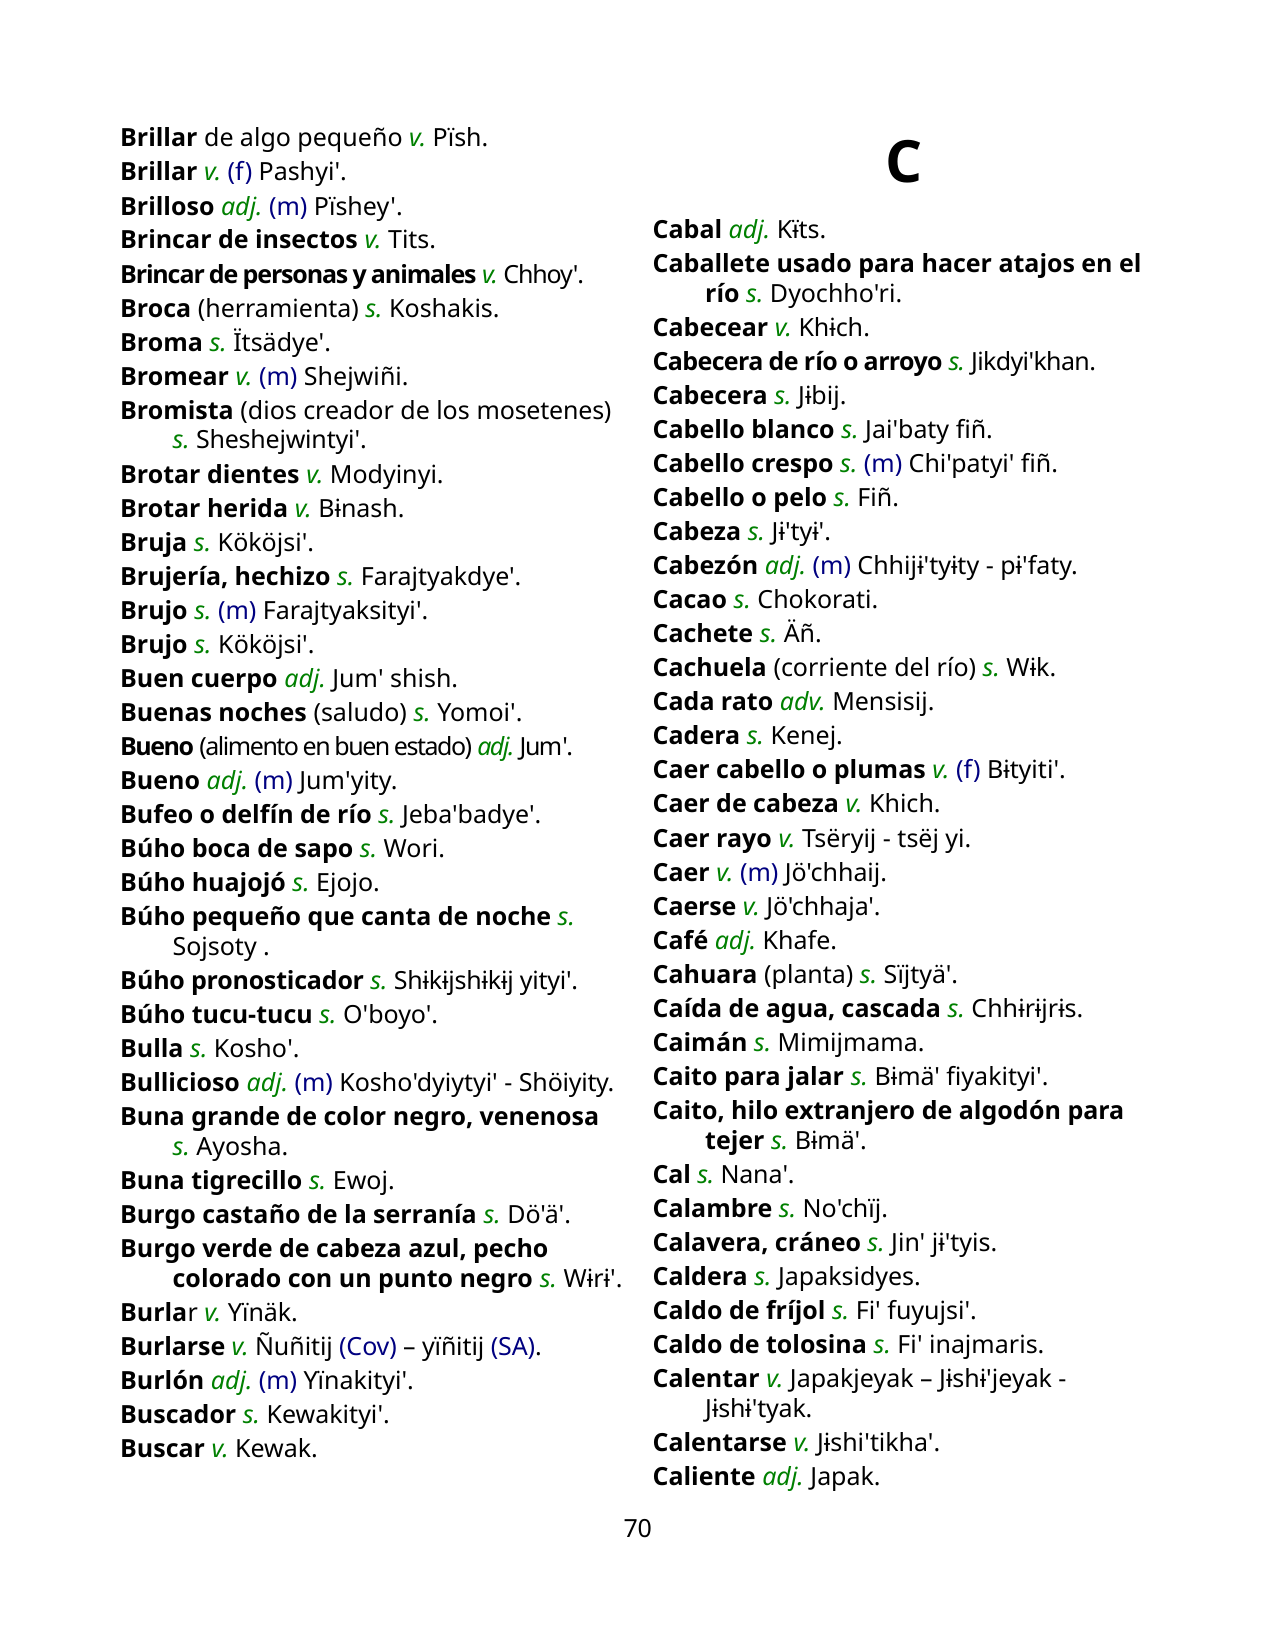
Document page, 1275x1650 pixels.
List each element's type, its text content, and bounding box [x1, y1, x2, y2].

text Buenas noches (saludo) s. Yomoi'. [120, 695, 622, 729]
text Cahuara (planta) s. Sïjtyä'. [652, 956, 1155, 991]
text Bullicioso adj. (m) Kosho'dyiytyi' - Shöiyity. [120, 1065, 622, 1099]
text Café adj. Khafe. [652, 922, 1155, 956]
text Cabecera de río o arroyo s. Jikdyi'khan. [652, 343, 1155, 377]
text Cada rato adv. Mensisij. [652, 684, 1155, 718]
text Brilloso adj. (m) Pïshey'. [120, 188, 622, 222]
text Bulla s. Kosho'. [120, 1031, 622, 1065]
text Cabal adj. Kɨ̈ts. [652, 211, 1155, 246]
text Cabezón adj. (m) Chhijɨ'tyɨty - pɨ'faty. [652, 548, 1155, 582]
text Caldo de fríjol s. Fi' fuyujsi'. [652, 1293, 1155, 1327]
text Burlón adj. (m) Yïnakityi'. [120, 1363, 622, 1397]
text Caimán s. Mimijmama. [652, 1024, 1155, 1059]
text Bromear v. (m) Shejwiñi. [120, 358, 622, 392]
text Caldo de tolosina s. Fi' inajmaris. [652, 1327, 1155, 1361]
text Calentar v. Japakjeyak – Jɨshɨ'jeyak - Jɨshɨ'tyak. [652, 1361, 1155, 1424]
text Brujo s. (m) Farajtyaksityi'. [120, 592, 622, 627]
text Cachete s. Äñ. [652, 616, 1155, 650]
text Cacao s. Chokorati. [652, 582, 1155, 616]
text Bufeo o delfín de río s. Jeba'badye'. [120, 797, 622, 831]
text Búho pequeño que canta de noche s. Sojsoty . [120, 899, 622, 963]
text Caballete usado para hacer atajos en el río s. Dyochho'ri. [652, 246, 1155, 309]
text Brincar de insectos v. Tits. [120, 222, 622, 256]
text Caer de cabeza v. Khich. [652, 786, 1155, 820]
subtitle C [652, 120, 1155, 199]
text Brujería, hechizo s. Farajtyakdye'. [120, 558, 622, 592]
text Cadera s. Kenej. [652, 718, 1155, 752]
text Bueno (alimento en buen estado) adj. Jum'. [120, 729, 622, 763]
text Buscar v. Kewak. [120, 1431, 622, 1465]
text Calambre s. No'chïj. [652, 1191, 1155, 1224]
text Cachuela (corriente del río) s. Wɨk. [652, 650, 1155, 684]
text Cabello o pelo s. Fiñ. [652, 479, 1155, 514]
text Caer rayo v. Tsëryij - tsëj yi. [652, 820, 1155, 854]
text Búho tucu-tucu s. O'boyo'. [120, 997, 622, 1031]
text Caerse v. Jö'chhaja'. [652, 888, 1155, 922]
text Brotar dientes v. Modyinyi. [120, 456, 622, 490]
text Calavera, cráneo s. Jin' jɨ'tyis. [652, 1224, 1155, 1259]
text Cabecear v. Khɨch. [652, 309, 1155, 343]
text Buscador s. Kewakityi'. [120, 1397, 622, 1431]
text Caito para jalar s. Bɨmä' fiyakityi'. [652, 1059, 1155, 1093]
text Caldera s. Japaksidyes. [652, 1259, 1155, 1293]
text Brotar herida v. Bɨnash. [120, 490, 622, 524]
text Caito, hilo extranjero de algodón para tejer s. Bɨmä'. [652, 1093, 1155, 1156]
text Caer v. (m) Jö'chhaij. [652, 854, 1155, 888]
text Brincar de personas y animales v. Chhoy'. [120, 256, 622, 290]
text Búho huajojó s. Ejojo. [120, 865, 622, 899]
text Bromista (dios creador de los mosetenes) s. Sheshejwintyi'. [120, 392, 622, 456]
text Buna grande de color negro, venenosa s. Ayosha. [120, 1099, 622, 1163]
text Cabeza s. Jɨ'tyɨ'. [652, 514, 1155, 548]
text Burlar v. Yïnäk. [120, 1295, 622, 1329]
text Cabecera s. Jɨbij. [652, 377, 1155, 411]
text Búho boca de sapo s. Wori. [120, 831, 622, 865]
text Caída de agua, cascada s. Chhɨrɨjrɨs. [652, 991, 1155, 1024]
text Caliente adj. Japak. [652, 1459, 1155, 1493]
text Bruja s. Kököjsi'. [120, 524, 622, 558]
text Búho pronosticador s. Shɨkɨjshɨkɨj yityi'. [120, 963, 622, 997]
text Burgo verde de cabeza azul, pecho colorado con un punto negro s. Wɨrɨ'. [120, 1231, 622, 1295]
text Brillar de algo pequeño v. Pïsh. [120, 120, 622, 154]
text Brillar v. (f) Pashyi'. [120, 154, 622, 188]
text Cabello blanco s. Jai'baty fiñ. [652, 411, 1155, 446]
text Burlarse v. Ñuñitij (Cov) – yïñitij (SA). [120, 1329, 622, 1363]
text Bueno adj. (m) Jum'yity. [120, 763, 622, 797]
text Buen cuerpo adj. Jum' shish. [120, 661, 622, 695]
text Burgo castaño de la serranía s. Dö'ä'. [120, 1197, 622, 1231]
text Broca (herramienta) s. Koshakis. [120, 290, 622, 324]
text Cabello crespo s. (m) Chi'patyi' fiñ. [652, 446, 1155, 479]
text Broma s. Ïtsädye'. [120, 324, 622, 358]
text Calentarse v. Jɨshi'tikha'. [652, 1424, 1155, 1459]
text Brujo s. Kököjsi'. [120, 627, 622, 661]
text Buna tigrecillo s. Ewoj. [120, 1163, 622, 1197]
text Cal s. Nana'. [652, 1156, 1155, 1191]
text Caer cabello o plumas v. (f) Bɨtyiti'. [652, 752, 1155, 786]
